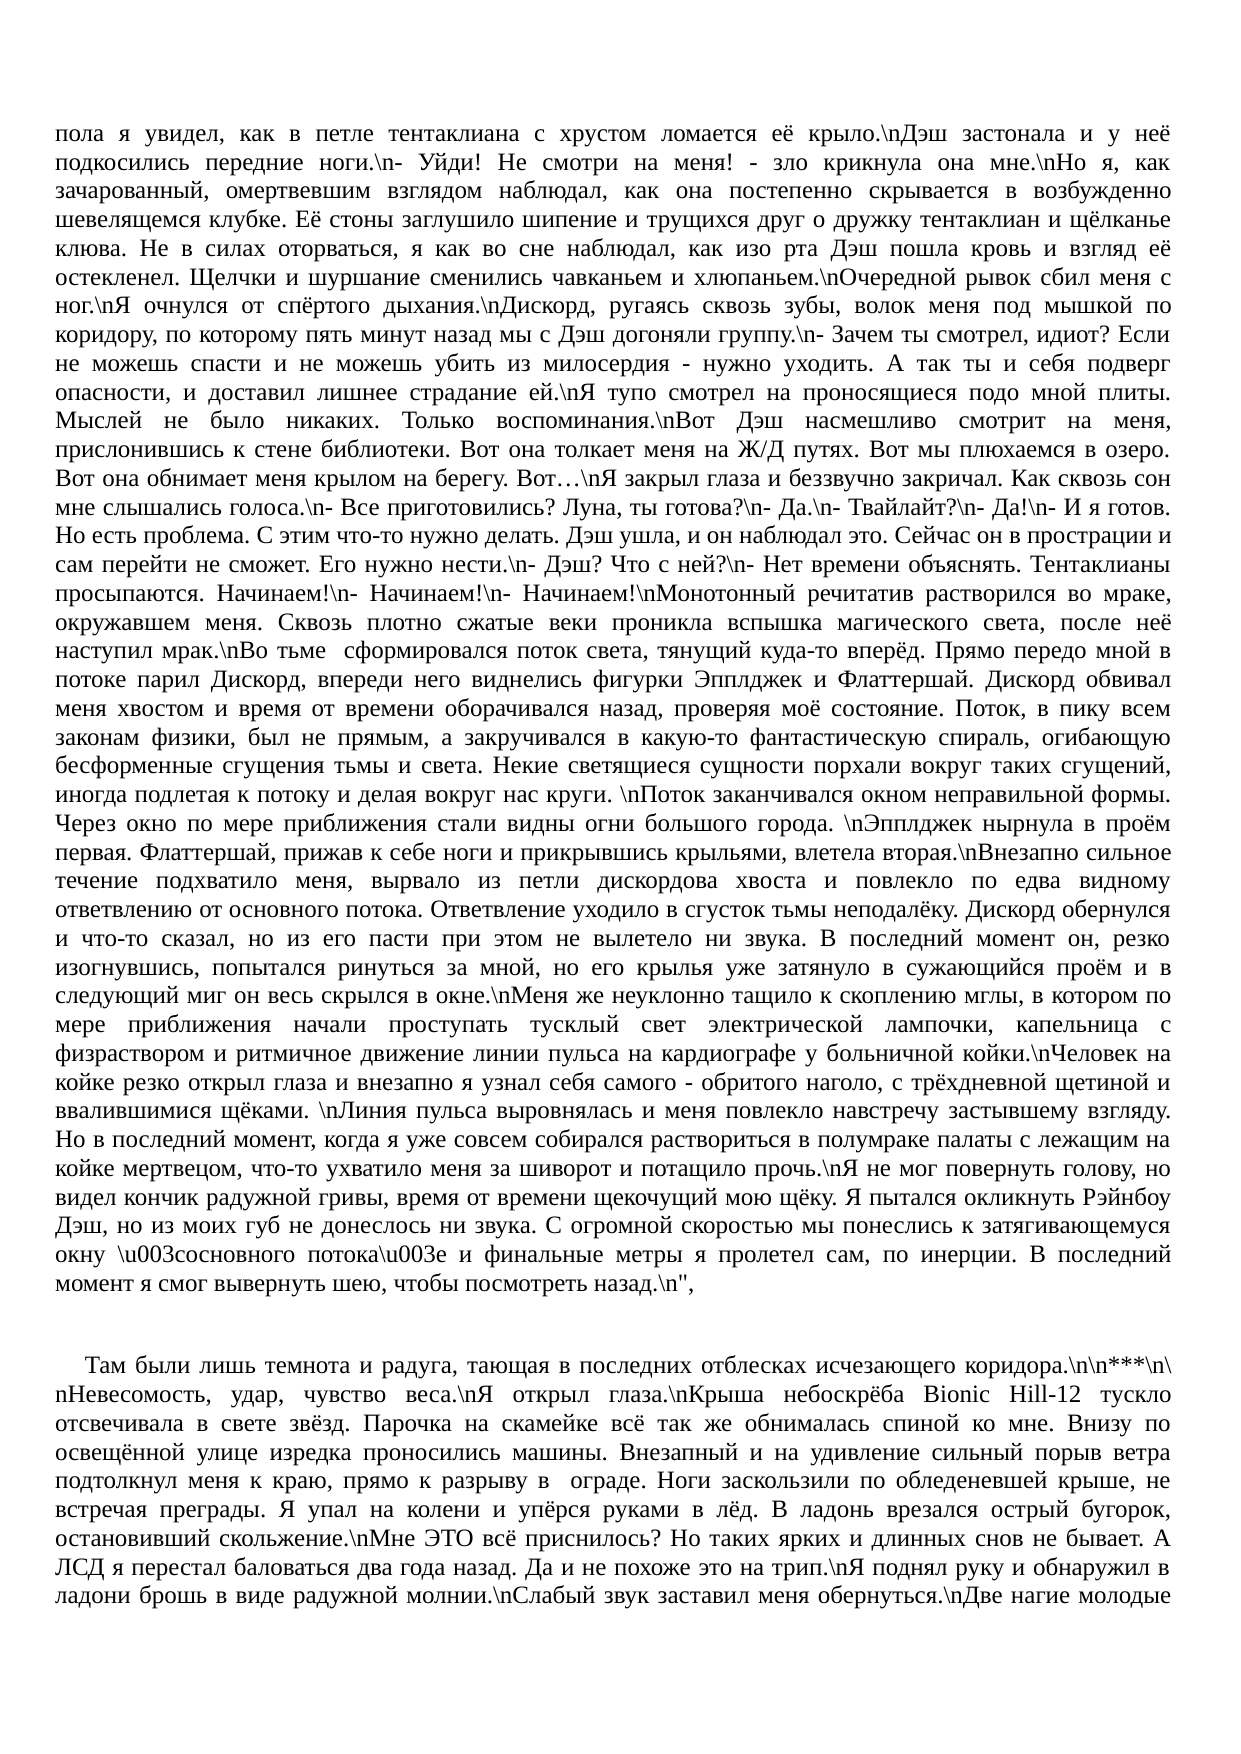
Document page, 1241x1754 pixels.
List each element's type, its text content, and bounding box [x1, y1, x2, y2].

text Там были лишь темнота и радуга, тающая в последних отблесках исчезающего коридора.\n\n***\n\nНевесомость, удар, чувство веса.\nЯ открыл глаза.\nКрыша небоскрёба Bionic Hill-12 тускло отсвечивала в свете звёзд. Парочка на скамейке всё так же обнималась спиной ко мне. Внизу по освещённой улице изредка проносились машины. Внезапный и на удивление сильный порыв ветра подтолкнул меня к краю, прямо к разрыву в ограде. Ноги заскользили по обледеневшей крыше, не встречая преграды. Я упал на колени и упёрся руками в лёд. В ладонь врезался острый бугорок, остановивший скольжение.\nМне ЭТО всё приснилось? Но таких ярких и длинных снов не бывает. А ЛСД я перестал баловаться два года назад. Да и не похоже это на трип.\nЯ поднял руку и обнаружил в ладони брошь в виде радужной молнии.\nСлабый звук заставил меня обернуться.\nДве нагие молодые [55, 1351, 1172, 1609]
text пола я увидел, как в петле тентаклиана с хрустом ломается её крыло.\nДэш застонала и у неё подкосились передние ноги.\n- Уйди! Не смотри на меня! - зло крикнула она мне.\nНо я, как зачарованный, омертвевшим взглядом наблюдал, как она постепенно скрывается в возбужденно шевелящемся клубке. Её стоны заглушило шипение и трущихся друг о дружку тентаклиан и щёлканье клюва. Не в силах оторваться, я как во сне наблюдал, как изо рта Дэш пошла кровь и взгляд её остекленел. Щелчки и шуршание сменились чавканьем и хлюпаньем.\nОчередной рывок сбил меня с ног.\nЯ очнулся от спёртого дыхания.\nДискорд, ругаясь сквозь зубы, волок меня под мышкой по коридору, по которому пять минут назад мы с Дэш догоняли группу.\n- Зачем ты смотрел, идиот? Если не можешь спасти и не можешь убить из милосердия - нужно уходить. А так ты и себя подверг опасности, и доставил лишнее страдание ей.\nЯ тупо смотрел на проносящиеся подо мной плиты. Мыслей не было никаких. Только воспоминания.\nВот Дэш насмешливо смотрит на меня, прислонившись к стене библиотеки. Вот она толкает меня на Ж/Д путях. Вот мы плюхаемся в озеро. Вот она обнимает меня крылом на берегу. Вот…\nЯ закрыл глаза и беззвучно закричал. Как сквозь сон мне слышались голоса.\n- Все приготовились? Луна, ты готова?\n- Да.\n- Твайлайт?\n- Да!\n- И я готов. Но есть проблема. С этим что-то нужно делать. Дэш ушла, и он наблюдал это. Сейчас он в прострации и сам перейти не сможет. Его нужно нести.\n- Дэш? Что с ней?\n- Нет времени объяснять. Тентаклианы просыпаются. Начинаем!\n- Начинаем!\n- Начинаем!\nМонотонный речитатив растворился во мраке, окружавшем меня. Сквозь плотно сжатые веки проникла вспышка магического света, после неё наступил мрак.\nВо тьме сформировался поток света, тянущий куда-то вперёд. Прямо передо мной в потоке парил Дискорд, впереди него виднелись фигурки Эпплджек и Флаттершай. Дискорд обвивал меня хвостом и время от времени оборачивался назад, проверяя моё состояние. Поток, в пику всем законам физики, был не прямым, а закручивался в какую-то фантастическую спираль, огибающую бесформенные сгущения тьмы и света. Некие светящиеся сущности порхали вокруг таких сгущений, иногда подлетая к потоку и делая вокруг нас круги. \nПоток заканчивался окном неправильной формы. Через окно по мере приближения стали видны огни большого города. \nЭпплджек нырнула в проём первая. Флаттершай, прижав к себе ноги и прикрывшись крыльями, влетела вторая.\nВнезапно сильное течение подхватило меня, вырвало из петли дискордова хвоста и повлекло по едва видному ответвлению от основного потока. Ответвление уходило в сгусток тьмы неподалёку. Дискорд обернулся и что-то сказал, но из его пасти при этом не вылетело ни звука. В последний момент он, резко изогнувшись, попытался ринуться за мной, но его крылья уже затянуло в сужающийся проём и в следующий миг он весь скрылся в окне.\nМеня же неуклонно тащило к скоплению мглы, в котором по мере приближения начали проступать тусклый свет электрической лампочки, капельница с физраствором и ритмичное движение линии пульса на кардиографе у больничной койки.\nЧеловек на койке резко открыл глаза и внезапно я узнал себя самого - обритого наголо, с трёхдневной щетиной и ввалившимися щёками. \nЛиния пульса выровнялась и меня повлекло навстречу застывшему взгляду. Но в последний момент, когда я уже совсем собирался раствориться в полумраке палаты с лежащим на койке мертвецом, что-то ухватило меня за шиворот и потащило прочь.\nЯ не мог повернуть голову, но видел кончик радужной гривы, время от времени щекочущий мою щёку. Я пытался окликнуть Рэйнбоу Дэш, но из моих губ не донеслось ни звука. С огромной скоростью мы понеслись к затягивающемуся окну \u003cосновного потока\u003e и финальные метры я пролетел сам, по инерции. В последний момент я смог вывернуть шею, чтобы посмотреть назад.\n", [55, 118, 1172, 1297]
